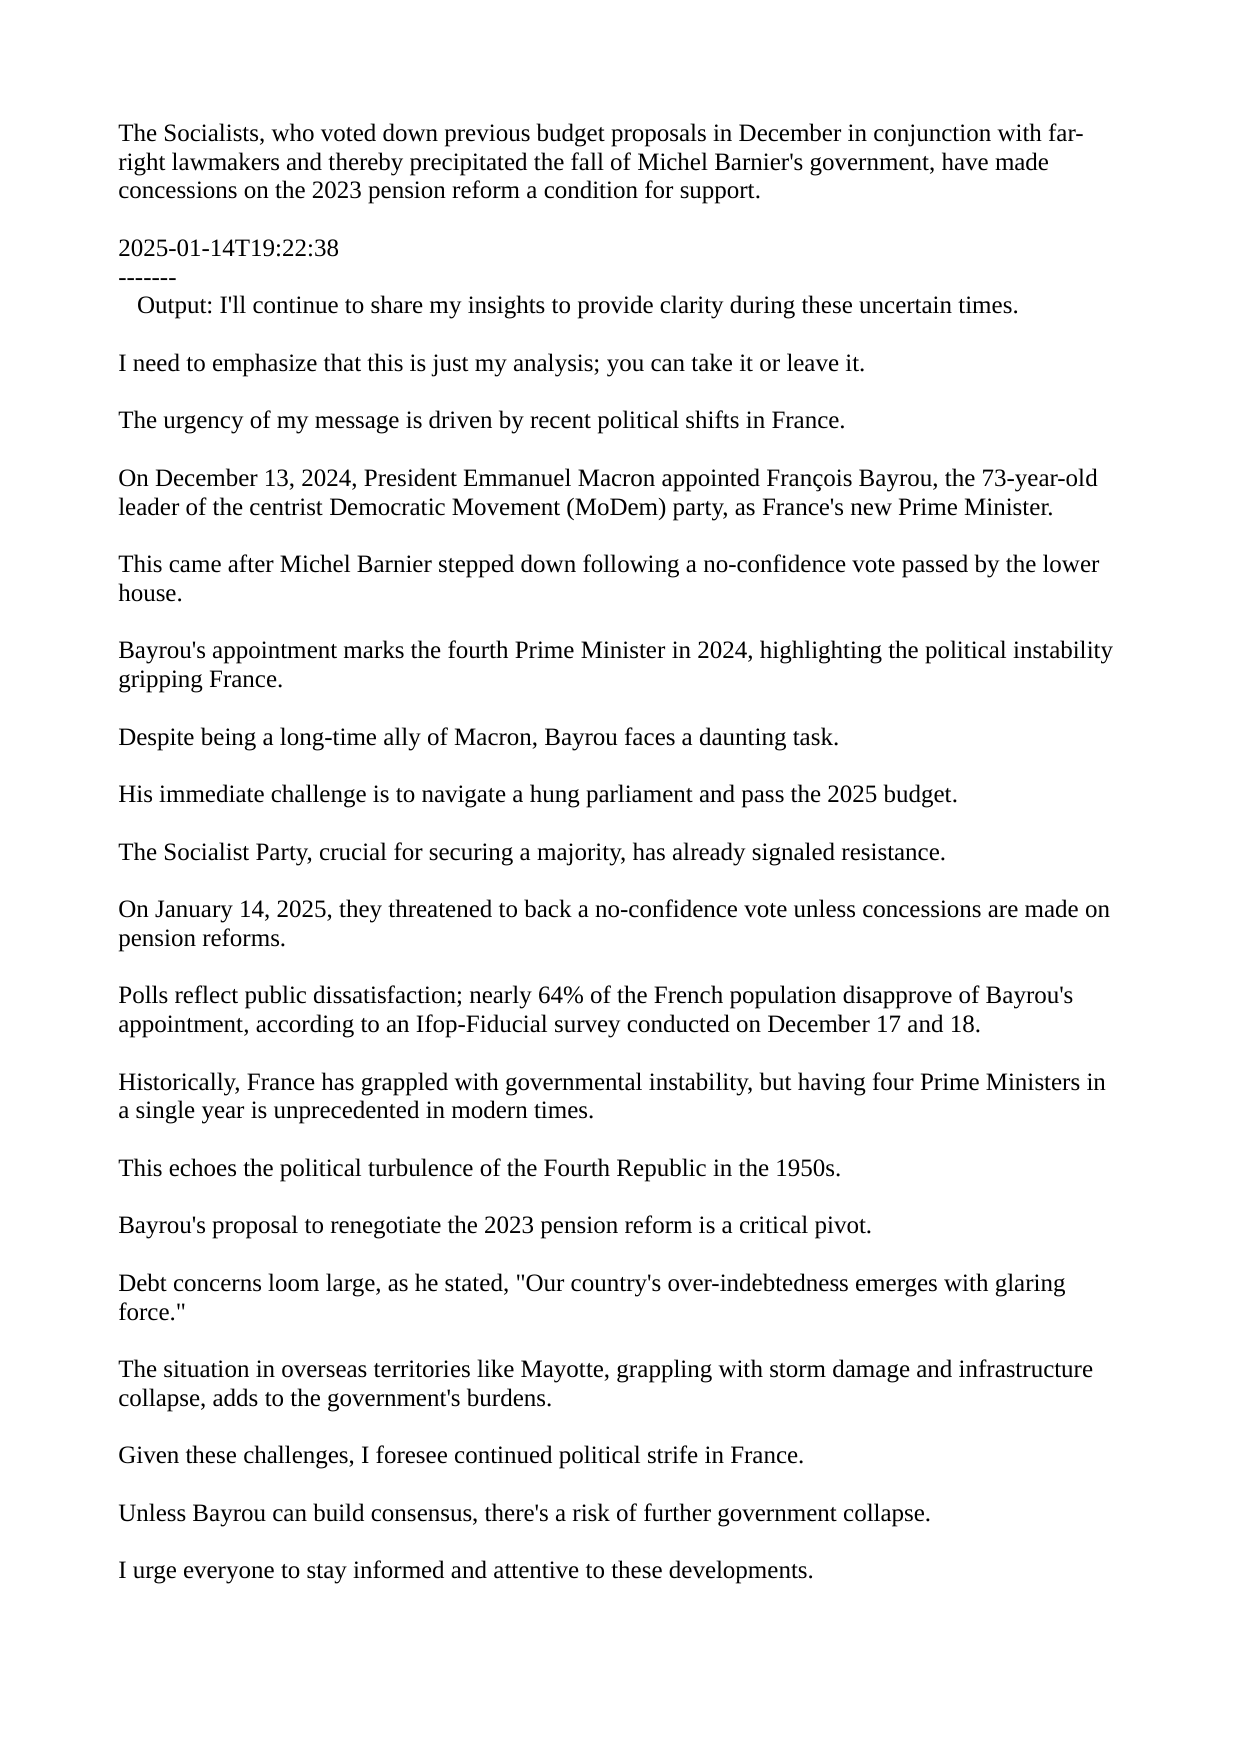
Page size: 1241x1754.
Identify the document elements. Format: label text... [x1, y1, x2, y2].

text Polls reflect public dissatisfaction; nearly 64% of the French population disapprove of Bayrou's appointment, according to an Ifop-Fiducial survey conducted on December 17 and 18. [118, 981, 1122, 1038]
text Bayrou's appointment marks the fourth Prime Minister in 2024, highlighting the political instability gripping France. [118, 636, 1122, 693]
text On December 13, 2024, President Emmanuel Macron appointed François Bayrou, the 73-year-old leader of the centrist Democratic Movement (MoDem) party, as France's new Prime Minister. [118, 463, 1122, 521]
text Bayrou's proposal to renegotiate the 2023 pension reform is a critical pivot. [118, 1211, 1122, 1239]
text ------- [118, 262, 1122, 291]
text This echoes the political turbulence of the Fourth Republic in the 1950s. [118, 1153, 1122, 1182]
text Given these challenges, I foresee continued political strife in France. [118, 1441, 1122, 1469]
text I urge everyone to stay informed and attentive to these developments. [118, 1556, 1122, 1584]
text On January 14, 2025, they threatened to back a no-confidence vote unless concessions are made on pension reforms. [118, 894, 1122, 952]
text The situation in overseas territories like Mayotte, grappling with storm damage and infrastructure collapse, adds to the government's burdens. [118, 1354, 1122, 1412]
text Debt concerns loom large, as he stated, "Our country's over-indebtedness emerges with glaring force." [118, 1268, 1122, 1326]
text The urgency of my message is driven by recent political shifts in France. [118, 406, 1122, 434]
text This came after Michel Barnier stepped down following a no-confidence vote passed by the lower house. [118, 549, 1122, 607]
text The Socialists, who voted down previous budget proposals in December in conjunction with far-right lawmakers and thereby precipitated the fall of Michel Barnier's government, have made concessions on the 2023 pension reform a condition for support. [118, 118, 1122, 204]
text Despite being a long-time ally of Macron, Bayrou faces a daunting task. [118, 722, 1122, 751]
text The Socialist Party, crucial for securing a majority, has already signaled resistance. [118, 837, 1122, 866]
text 2025-01-14T19:22:38 [118, 233, 1122, 262]
text Output: I'll continue to share my insights to provide clarity during these uncertain times. [118, 291, 1122, 319]
text Historically, France has grappled with governmental instability, but having four Prime Ministers in a single year is unprecedented in modern times. [118, 1067, 1122, 1124]
text I need to emphasize that this is just my analysis; you can take it or leave it. [118, 348, 1122, 377]
text Unless Bayrou can build consensus, there's a risk of further government collapse. [118, 1498, 1122, 1527]
text His immediate challenge is to navigate a hung parliament and pass the 2025 budget. [118, 779, 1122, 808]
